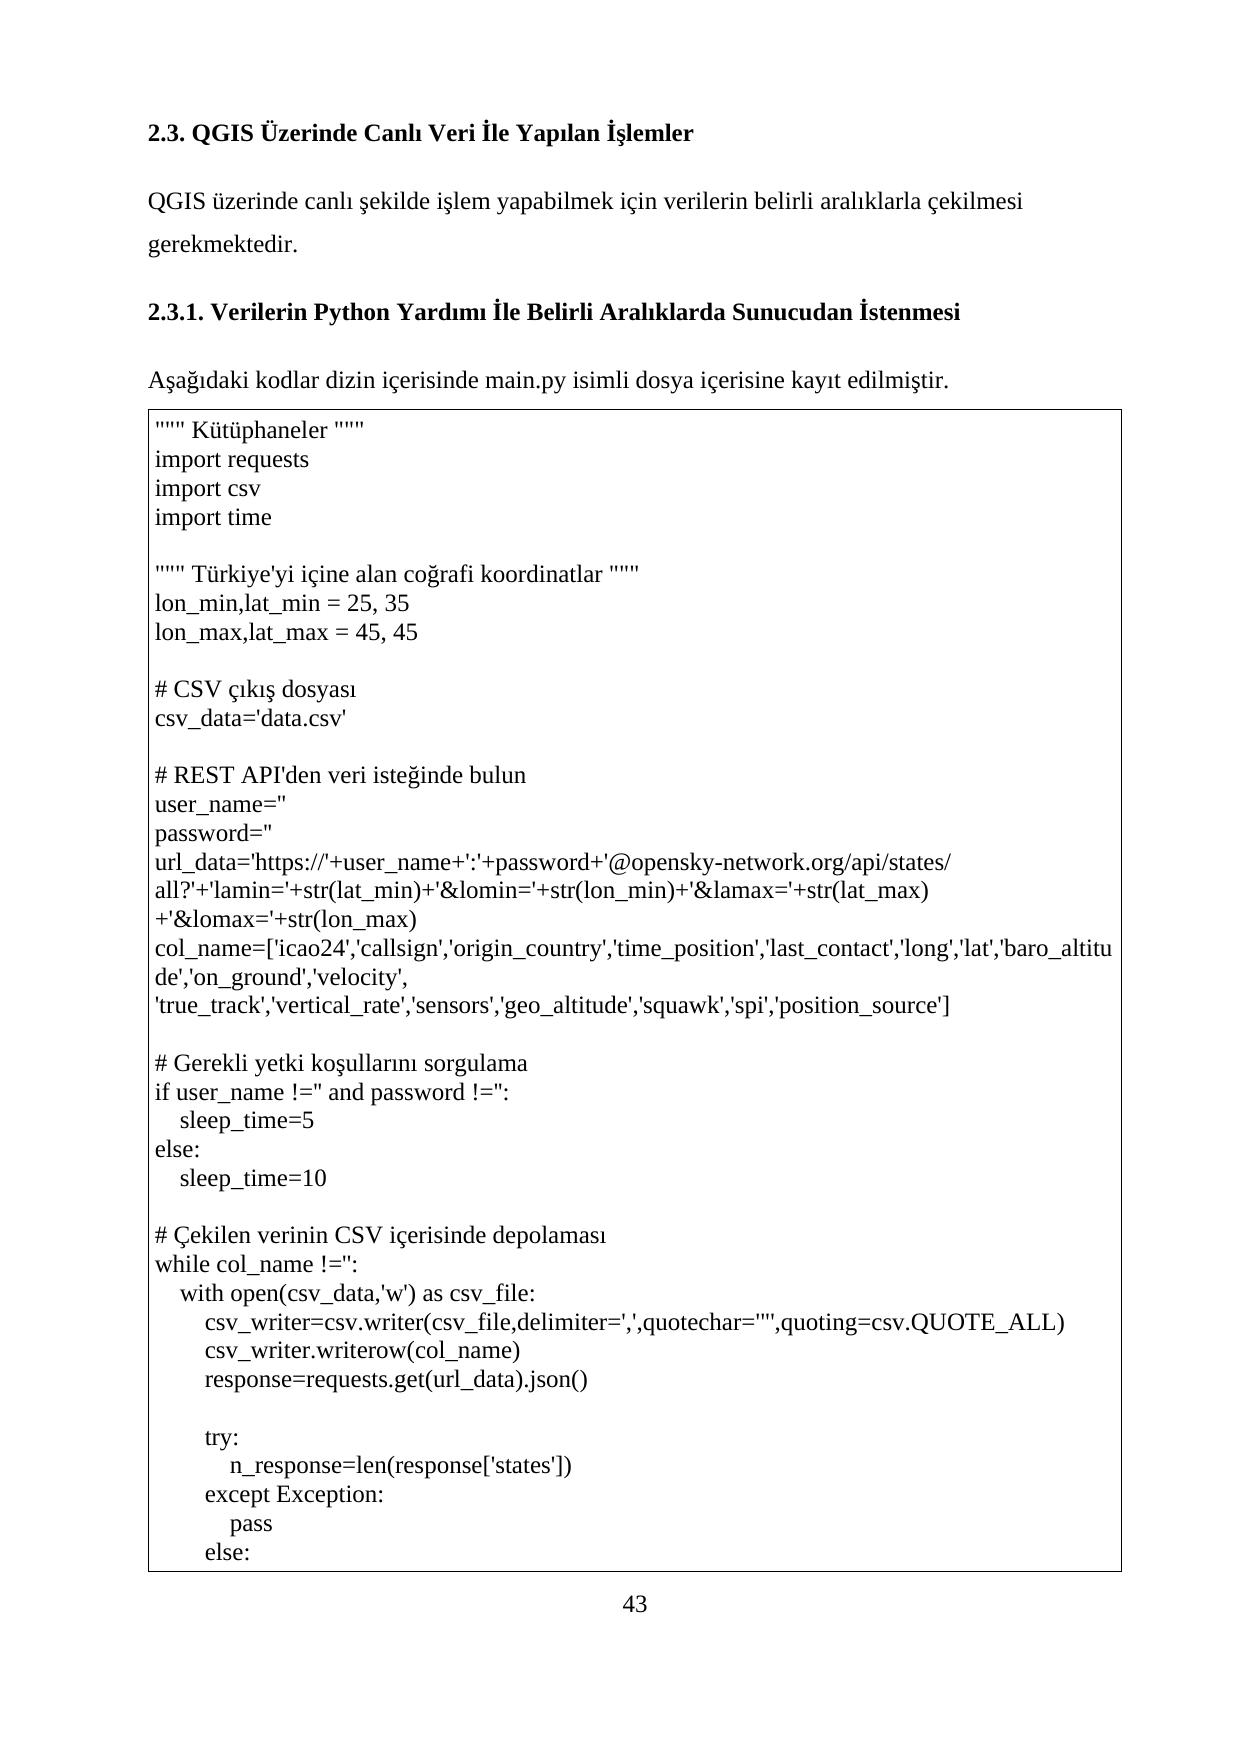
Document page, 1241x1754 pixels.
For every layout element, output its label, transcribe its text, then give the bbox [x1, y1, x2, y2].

text Aşağıdaki kodlar dizin içerisinde main.py isimli dosya içerisine kayıt edilmiştir. [148, 366, 1122, 394]
table_header """ Kütüphaneler """ import requests import csv import time """ Türkiye'yi içine alan coğrafi koordinatlar """ lon_min,lat_min = 25, 35 lon_max,lat_max = 45, 45 # CSV çıkış dosyası csv_data='data.csv' # REST API'den veri isteğinde bulun user_name='' password='' url_data='https://'+user_name+':'+password+'@opensky-network.org/api/states/all?'+'lamin='+str(lat_min)+'&lomin='+str(lon_min)+'&lamax='+str(lat_max)+'&lomax='+str(lon_max) col_name=['icao24','callsign','origin_country','time_position','last_contact','long','lat','baro_altitude','on_ground','velocity', 'true_track','vertical_rate','sensors','geo_altitude','squawk','spi','position_source'] # Gerekli yetki koşullarını sorgulama if user_name !='' and password !='': sleep_time=5 else: sleep_time=10 # Çekilen verinin CSV içerisinde depolaması while col_name !='': with open(csv_data,'w') as csv_file: csv_writer=csv.writer(csv_file,delimiter=',',quotechar='"',quoting=csv.QUOTE_ALL) csv_writer.writerow(col_name) response=requests.get(url_data).json() try: n_response=len(response['states']) except Exception: pass else: [149, 410, 1121, 1571]
subtitle 2.3. QGIS Üzerinde Canlı Veri İle Yapılan İşlemler [148, 118, 1122, 147]
subtitle 2.3.1. Verilerin Python Yardımı İle Belirli Aralıklarda Sunucudan İstenmesi [148, 297, 1122, 326]
text QGIS üzerinde canlı şekilde işlem yapabilmek için verilerin belirli aralıklarla çekilmesi gerekmektedir. [148, 186, 1122, 258]
